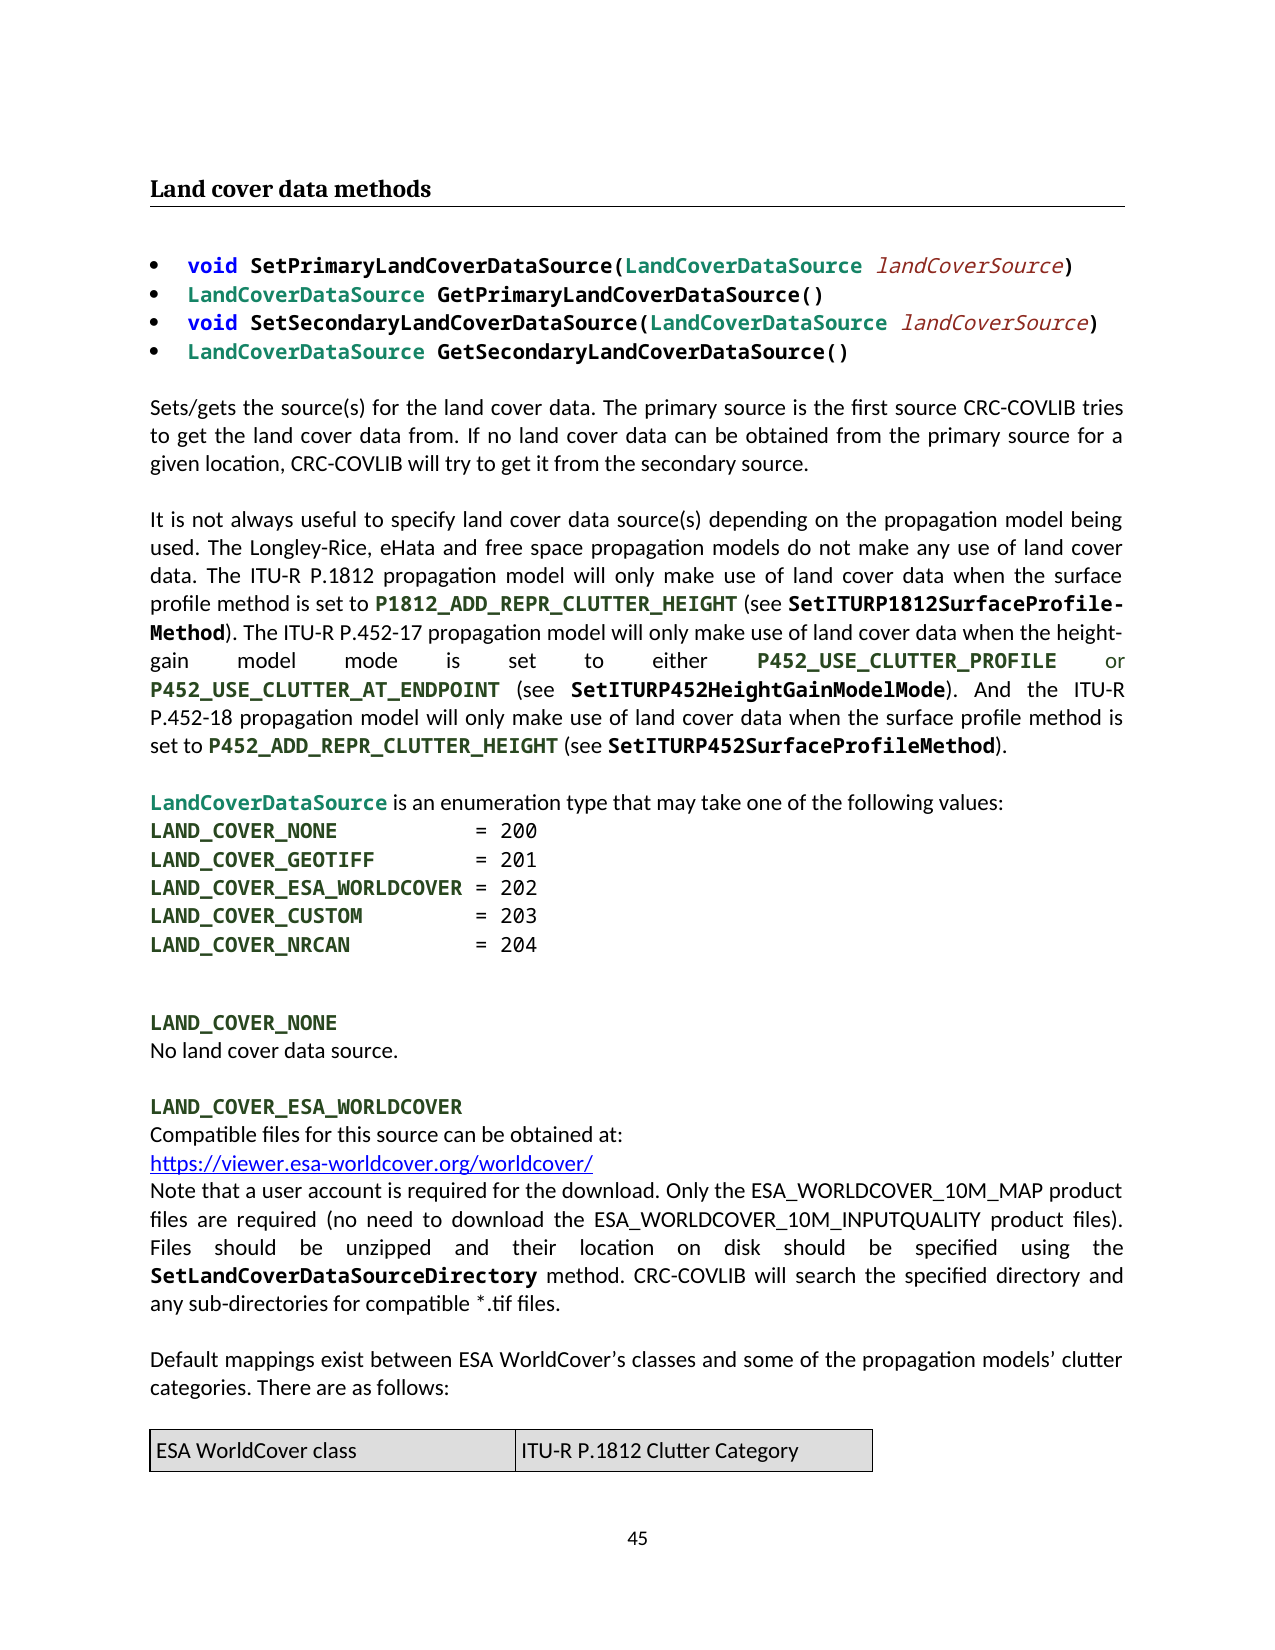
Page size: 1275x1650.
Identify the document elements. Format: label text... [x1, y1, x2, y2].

table_header ITU-R P.1812 Clutter Category [516, 1430, 872, 1471]
text Default mappings exist between ESA WorldCover’s classes and some of the propagation models’ clutter categories. There are as follows: [150, 1345, 1125, 1401]
subtitle Land cover data methods [150, 175, 1125, 206]
text LAND_COVER_NONE [150, 1008, 1125, 1036]
text It is not always useful to specify land cover data source(s) depending on the propagation model being used. The Longley-Rice, eHata and free space propagation models do not make any use of land cover data. The ITU-R P.1812 propagation model will only make use of land cover data when the surface profile method is set to P1812_ADD_REPR_CLUTTER_HEIGHT (see SetITURP1812SurfaceProfile-Method). The ITU-R P.452-17 propagation model will only make use of land cover data when the height-gain model mode is set to either P452_USE_CLUTTER_PROFILE or P452_USE_CLUTTER_AT_ENDPOINT (see SetITURP452HeightGainModelMode). And the ITU-R P.452-18 propagation model will only make use of land cover data when the surface profile method is set to P452_ADD_REPR_CLUTTER_HEIGHT (see SetITURP452SurfaceProfileMethod). [150, 506, 1125, 760]
text LAND_COVER_CUSTOM = 203 [150, 902, 1125, 930]
table_header ESA WorldCover class [151, 1430, 515, 1471]
list LandCoverDataSource GetSecondaryLandCoverDataSource() [150, 337, 1125, 365]
text LAND_COVER_GEOTIFF = 201 [150, 845, 1125, 873]
text https://viewer.esa-worldcover.org/worldcover/ [150, 1149, 1125, 1177]
text Sets/gets the source(s) for the land cover data. The primary source is the first source CRC-COVLIB tries to get the land cover data from. If no land cover data can be obtained from the primary source for a given location, CRC-COVLIB will try to get it from the secondary source. [150, 393, 1125, 477]
text Note that a user account is required for the download. Only the ESA_WORLDCOVER_10M_MAP product files are required (no need to download the ESA_WORLDCOVER_10M_INPUTQUALITY product files). Files should be unzipped and their location on disk should be specified using the SetLandCoverDataSourceDirectory method. CRC-COVLIB will search the specified directory and any sub-directories for compatible *.tif files. [150, 1177, 1125, 1317]
text No land cover data source. [150, 1036, 1125, 1064]
text LandCoverDataSource is an enumeration type that may take one of the following values: [150, 788, 1125, 816]
text LAND_COVER_NONE = 200 [150, 816, 1125, 845]
text LAND_COVER_ESA_WORLDCOVER [150, 1092, 1125, 1121]
list void SetPrimaryLandCoverDataSource(LandCoverDataSource landCoverSource) [150, 252, 1125, 280]
text LAND_COVER_NRCAN = 204 [150, 930, 1125, 958]
text Compatible files for this source can be obtained at: [150, 1121, 1125, 1149]
list LandCoverDataSource GetPrimaryLandCoverDataSource() [150, 280, 1125, 308]
list void SetSecondaryLandCoverDataSource(LandCoverDataSource landCoverSource) [150, 308, 1125, 337]
text LAND_COVER_ESA_WORLDCOVER = 202 [150, 873, 1125, 902]
